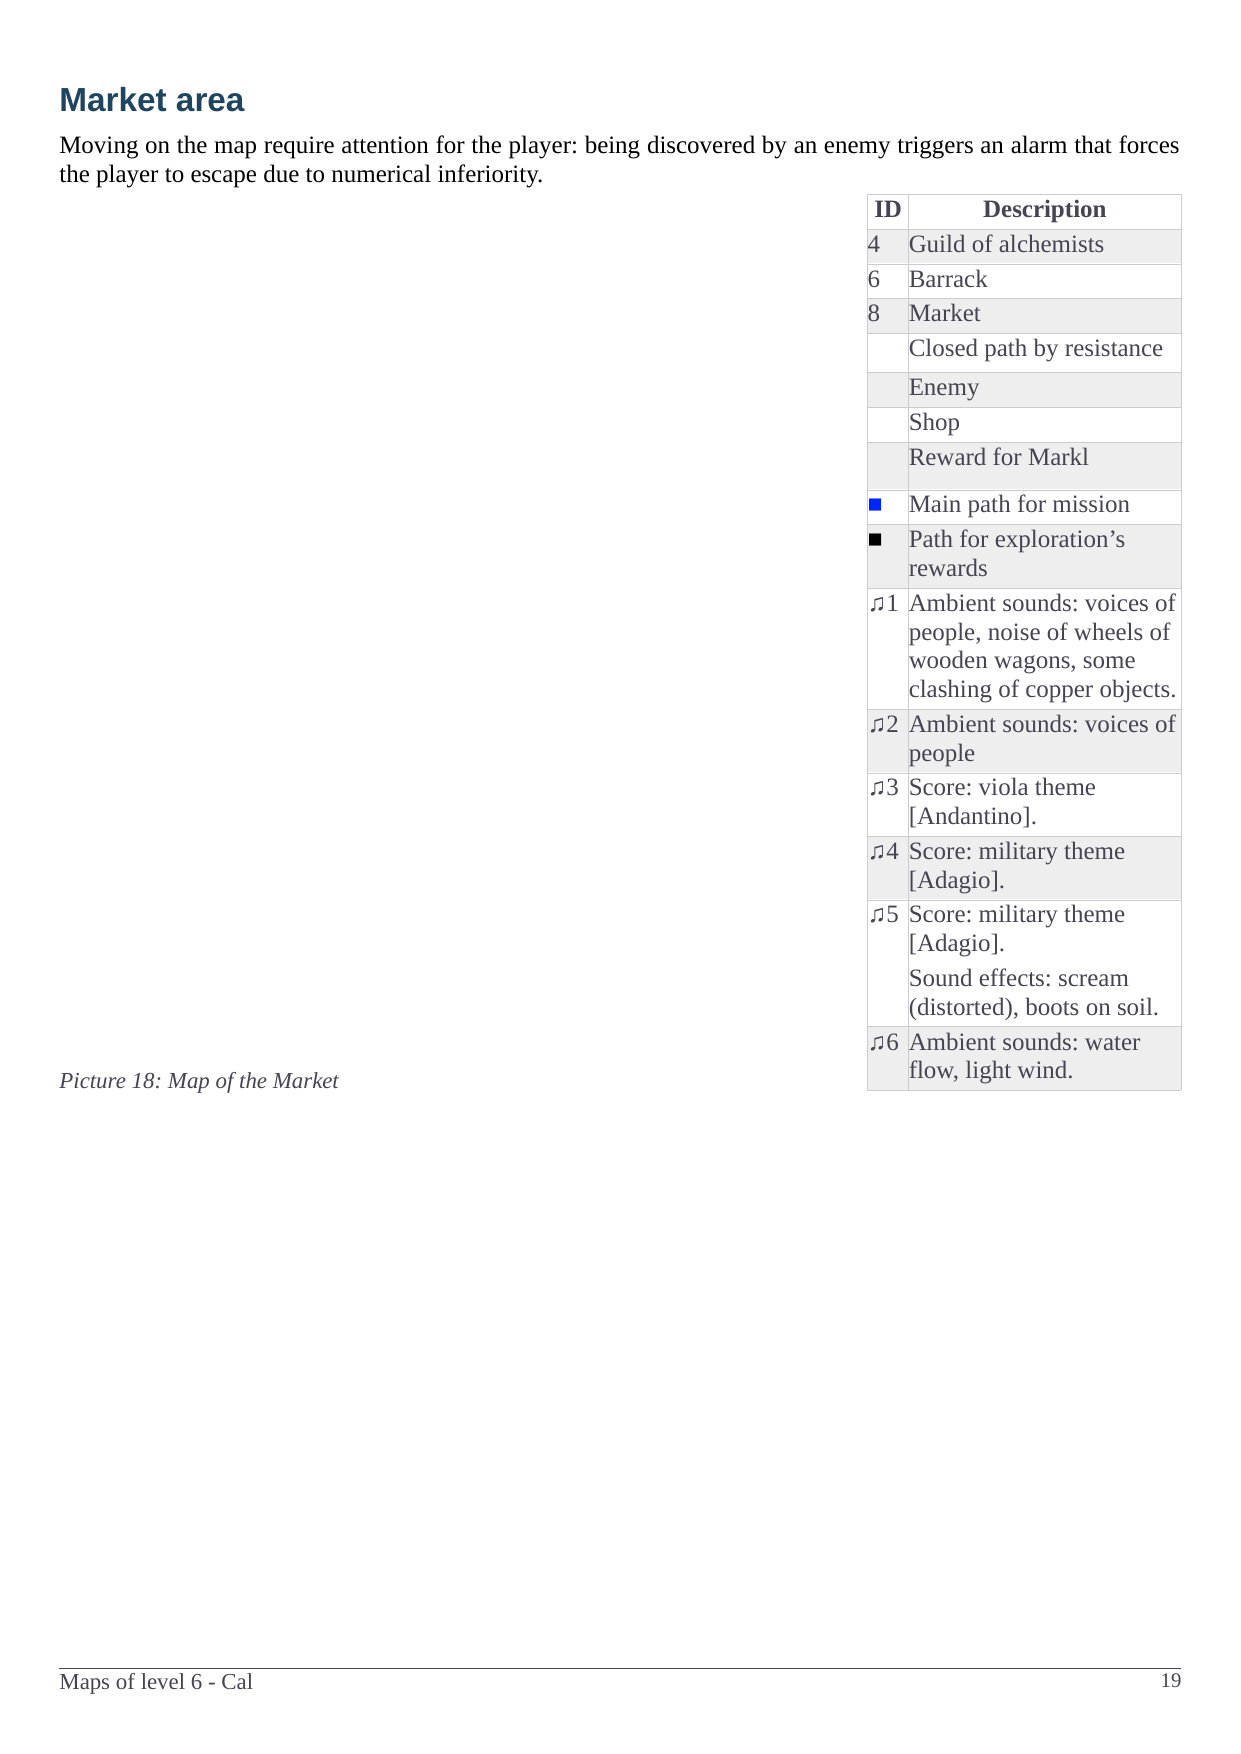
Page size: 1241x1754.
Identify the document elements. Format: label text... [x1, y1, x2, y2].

table_cell Ambient sounds: voices of people, noise of wheels of wooden wagons, some clashing of copper objects. [909, 589, 1181, 709]
table_cell Closed path by resistance [909, 334, 1181, 372]
table_header [59, 194, 849, 1099]
table_cell Main path for mission [909, 491, 1181, 524]
table_cell Score: viola theme [Andantino]. [909, 774, 1181, 836]
table_cell 4 [868, 230, 908, 263]
table_cell ■ [868, 525, 908, 588]
table_cell [868, 408, 908, 442]
table_cell Reward for Markl [909, 443, 1181, 489]
table_cell Ambient sounds: voices of people [909, 710, 1181, 772]
table_header [850, 194, 1181, 1099]
table_cell ♫2 [868, 710, 908, 772]
subtitle Market area [59, 80, 1181, 118]
table_cell Path for exploration’s rewards [909, 525, 1181, 588]
table_cell [868, 373, 908, 407]
table_cell Score: military theme [Adagio]. Sound effects: scream (distorted), boots on soil. [909, 901, 1181, 1026]
table_cell ■ [868, 491, 908, 524]
text Moving on the map require attention for the player: being discovered by an enemy triggers an alarm that forces the player to escape due to numerical inferiority. [59, 131, 1181, 188]
table_cell 8 [868, 299, 908, 333]
table_cell Market [909, 299, 1181, 333]
table_cell ♫5 [868, 901, 908, 1026]
table_cell ♫4 [868, 837, 908, 899]
table_cell 6 [868, 265, 908, 298]
table_cell ♫3 [868, 774, 908, 836]
table_header ID [868, 195, 908, 229]
table_cell [868, 443, 908, 489]
table_cell Shop [909, 408, 1181, 442]
table_cell Ambient sounds: water flow, light wind. [909, 1027, 1181, 1090]
table_header Description [909, 195, 1181, 229]
table_cell Enemy [909, 373, 1181, 407]
table_cell Score: military theme [Adagio]. [909, 837, 1181, 899]
table_header [64, 1074, 70, 1081]
table_cell ♫1 [868, 589, 908, 709]
table_cell ♫6 [868, 1027, 908, 1090]
table_cell Barrack [909, 265, 1181, 298]
table_cell Guild of alchemists [909, 230, 1181, 263]
table_cell [868, 334, 908, 372]
